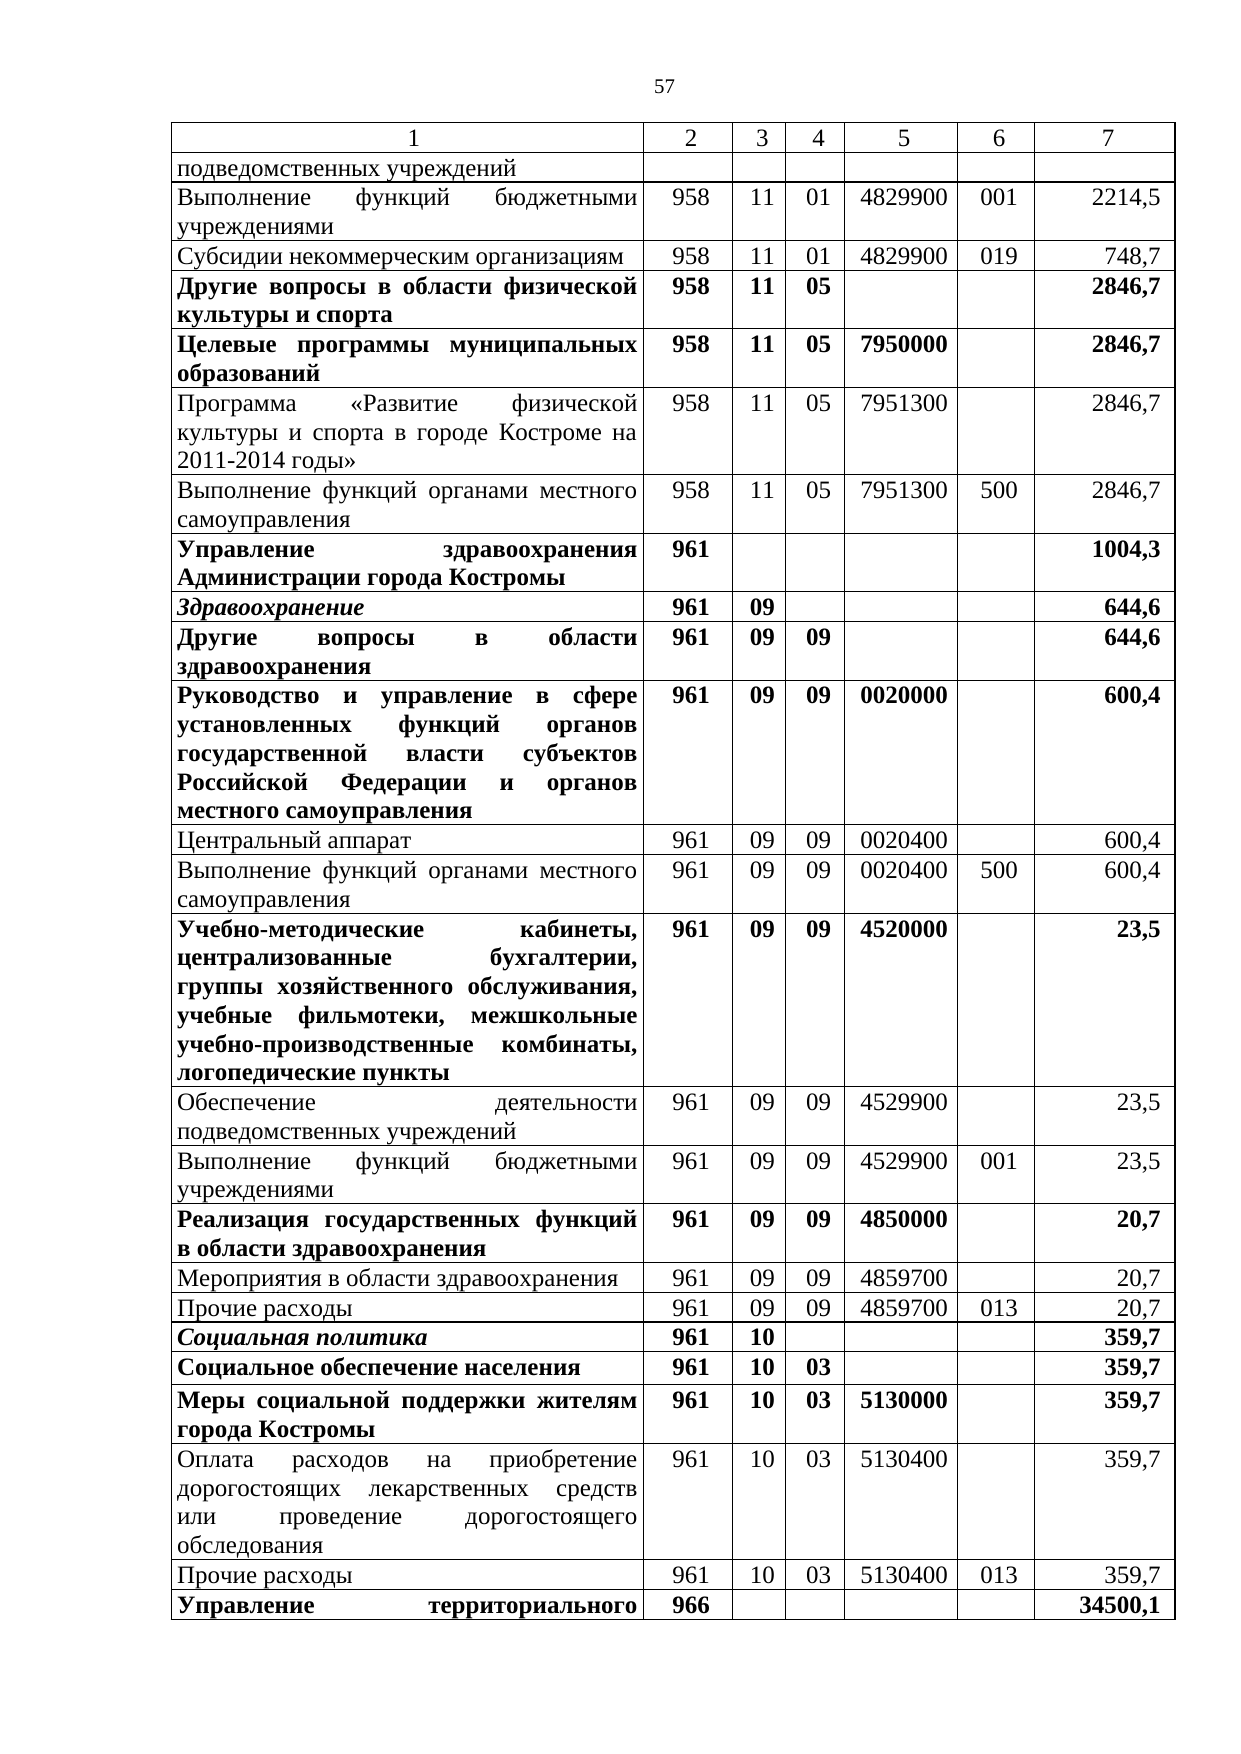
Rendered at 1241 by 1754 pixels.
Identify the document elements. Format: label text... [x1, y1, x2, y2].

table_cell [1176, 824, 1212, 854]
table_cell 961 [644, 1444, 732, 1559]
table_cell 961 [644, 1293, 732, 1321]
table_cell 11 [733, 475, 785, 533]
table_cell 4829900 [845, 183, 957, 240]
table_header [1176, 122, 1212, 152]
table_cell 09 [786, 855, 844, 913]
table_cell Обеспечение деятельности подведомственных учреждений [172, 1087, 643, 1145]
table_cell Социальная политика [172, 1323, 643, 1351]
table_cell 05 [786, 475, 844, 533]
table_cell [1176, 1086, 1212, 1145]
table_cell Программа «Развитие физической культуры и спорта в городе Костроме на 2011-2014 годы» [172, 388, 643, 474]
table_cell 958 [644, 241, 732, 270]
table_cell 23,5 [1035, 1146, 1174, 1203]
table_cell 7951300 [845, 475, 957, 533]
table_cell 10 [733, 1385, 785, 1443]
table_cell [1176, 152, 1212, 181]
table_cell [1176, 621, 1212, 679]
table_cell 748,7 [1035, 241, 1174, 270]
table_cell [1176, 1559, 1212, 1589]
table_cell 10 [733, 1560, 785, 1589]
table_cell [733, 534, 785, 591]
table_header 4 [786, 123, 844, 152]
table_cell 644,6 [1035, 592, 1174, 621]
table_cell [1176, 1351, 1212, 1384]
table_cell 20,7 [1035, 1263, 1174, 1292]
table_cell [958, 1087, 1034, 1145]
table_cell 09 [733, 855, 785, 913]
table_cell [786, 534, 844, 591]
table_cell 600,4 [1035, 855, 1174, 913]
table_cell 03 [786, 1352, 844, 1384]
table_cell 11 [733, 388, 785, 474]
table_cell Прочие расходы [172, 1293, 643, 1321]
table_cell 23,5 [1035, 914, 1174, 1086]
table_header 5 [845, 123, 957, 152]
table_cell 5130000 [845, 1385, 957, 1443]
table_cell 001 [958, 1146, 1034, 1203]
table_cell 958 [644, 329, 732, 387]
table_cell [1176, 533, 1212, 591]
table_cell 09 [733, 1204, 785, 1262]
table_cell 34500,1 [1035, 1590, 1174, 1618]
table_cell [786, 1323, 844, 1351]
table_cell 2846,7 [1035, 475, 1174, 533]
table_cell 09 [733, 1146, 785, 1203]
table_cell 03 [786, 1560, 844, 1589]
table_cell 09 [786, 1087, 844, 1145]
table_cell 958 [644, 388, 732, 474]
table_cell [1176, 1384, 1212, 1443]
table_cell 4859700 [845, 1293, 957, 1321]
table_cell 958 [644, 271, 732, 328]
table_cell 961 [644, 1385, 732, 1443]
table_cell 359,7 [1035, 1352, 1174, 1384]
table_cell [845, 592, 957, 621]
table_cell 961 [644, 592, 732, 621]
table_cell [958, 388, 1034, 474]
table_cell 2846,7 [1035, 388, 1174, 474]
table_cell 09 [786, 1263, 844, 1292]
table_cell [1176, 680, 1212, 824]
table_cell [644, 153, 732, 181]
table_cell 2846,7 [1035, 271, 1174, 328]
table_cell 11 [733, 271, 785, 328]
table_cell Социальное обеспечение населения [172, 1352, 643, 1384]
table_cell 013 [958, 1293, 1034, 1321]
table_cell 09 [733, 914, 785, 1086]
table_cell 23,5 [1035, 1087, 1174, 1145]
table_cell 961 [644, 1263, 732, 1292]
table_cell [958, 1590, 1034, 1618]
table_header 1 [172, 123, 643, 152]
table_cell 11 [733, 183, 785, 240]
table_cell 961 [644, 1352, 732, 1384]
table_cell 09 [786, 1204, 844, 1262]
table_header 7 [1035, 123, 1174, 152]
table_cell 359,7 [1035, 1323, 1174, 1351]
table_cell [1176, 387, 1212, 474]
table_cell 961 [644, 1204, 732, 1262]
table_cell 01 [786, 183, 844, 240]
table_cell Оплата расходов на приобретение дорогостоящих лекарственных средств или проведение дорогостоящего обследования [172, 1444, 643, 1559]
table_cell 961 [644, 1146, 732, 1203]
table_cell [845, 1352, 957, 1384]
table_cell 500 [958, 475, 1034, 533]
table_cell [958, 271, 1034, 328]
table_cell Целевые программы муниципальных образований [172, 329, 643, 387]
table_cell 01 [786, 241, 844, 270]
table_cell [1176, 1262, 1212, 1292]
table_cell 2846,7 [1035, 329, 1174, 387]
table_cell [958, 825, 1034, 854]
table_cell [958, 681, 1034, 824]
table_cell Выполнение функций органами местного самоуправления [172, 475, 643, 533]
table_cell 961 [644, 534, 732, 591]
table_cell 961 [644, 1560, 732, 1589]
table_cell 09 [733, 825, 785, 854]
table_cell [845, 153, 957, 181]
table_cell 961 [644, 914, 732, 1086]
table_cell [958, 1263, 1034, 1292]
table_cell [958, 1323, 1034, 1351]
table_cell [958, 1444, 1034, 1559]
table_cell [1176, 1292, 1212, 1321]
table_cell 4829900 [845, 241, 957, 270]
table_cell [958, 329, 1034, 387]
table_cell Управление здравоохранения Администрации города Костромы [172, 534, 643, 591]
table_cell [1176, 328, 1212, 387]
table_cell 013 [958, 1560, 1034, 1589]
table_cell [958, 914, 1034, 1086]
table_cell 4529900 [845, 1146, 957, 1203]
table_cell 09 [733, 1087, 785, 1145]
table_cell Выполнение функций бюджетными учреждениями [172, 183, 643, 240]
table_cell 10 [733, 1352, 785, 1384]
table_cell 644,6 [1035, 622, 1174, 679]
table_cell 359,7 [1035, 1385, 1174, 1443]
table_cell 4529900 [845, 1087, 957, 1145]
table_cell Реализация государственных функций в области здравоохранения [172, 1204, 643, 1262]
table_header 6 [958, 123, 1034, 152]
table_cell 11 [733, 241, 785, 270]
table_cell 05 [786, 388, 844, 474]
table_cell [958, 1204, 1034, 1262]
table_cell 5130400 [845, 1560, 957, 1589]
table_cell 03 [786, 1444, 844, 1559]
table_cell [1176, 854, 1212, 913]
table_cell подведомственных учреждений [172, 153, 643, 181]
table_cell [1176, 270, 1212, 328]
table_cell 10 [733, 1323, 785, 1351]
table_cell Другие вопросы в области здравоохранения [172, 622, 643, 679]
table_cell [845, 534, 957, 591]
table_cell [786, 153, 844, 181]
table_header 2 [644, 123, 732, 152]
table_header 3 [733, 123, 785, 152]
table_cell [1176, 591, 1212, 621]
table_cell 09 [733, 622, 785, 679]
table_cell [958, 622, 1034, 679]
table_cell [786, 592, 844, 621]
table_cell 958 [644, 475, 732, 533]
table_cell 600,4 [1035, 825, 1174, 854]
table_cell 359,7 [1035, 1444, 1174, 1559]
table_cell 7951300 [845, 388, 957, 474]
table_cell 20,7 [1035, 1293, 1174, 1321]
table_cell [733, 153, 785, 181]
table_cell 09 [733, 592, 785, 621]
table_cell Управление территориального [172, 1590, 643, 1618]
table_cell [1176, 1145, 1212, 1203]
table_cell [1035, 153, 1174, 181]
table_cell Мероприятия в области здравоохранения [172, 1263, 643, 1292]
table_cell 966 [644, 1590, 732, 1618]
table_cell 20,7 [1035, 1204, 1174, 1262]
table_cell 961 [644, 681, 732, 824]
table_cell 0020000 [845, 681, 957, 824]
table_cell 359,7 [1035, 1560, 1174, 1589]
table_cell Меры социальной поддержки жителям города Костромы [172, 1385, 643, 1443]
table_cell Субсидии некоммерческим организациям [172, 241, 643, 270]
table_cell 09 [786, 1293, 844, 1321]
table_cell 2214,5 [1035, 183, 1174, 240]
table_cell 09 [786, 1146, 844, 1203]
table_cell [958, 1385, 1034, 1443]
table_cell 09 [786, 681, 844, 824]
table_cell [1176, 474, 1212, 533]
table_cell [845, 1323, 957, 1351]
table_cell 961 [644, 825, 732, 854]
table_cell 019 [958, 241, 1034, 270]
table_cell 001 [958, 183, 1034, 240]
table_cell 09 [786, 622, 844, 679]
table_cell 10 [733, 1444, 785, 1559]
table_cell 0020400 [845, 855, 957, 913]
table_cell 961 [644, 855, 732, 913]
table_cell [958, 592, 1034, 621]
table_cell [845, 271, 957, 328]
table_cell Другие вопросы в области физической культуры и спорта [172, 271, 643, 328]
table_cell 7950000 [845, 329, 957, 387]
table_cell Выполнение функций органами местного самоуправления [172, 855, 643, 913]
table_cell Центральный аппарат [172, 825, 643, 854]
table_cell Учебно-методические кабинеты, централизованные бухгалтерии, группы хозяйственного обслуживания, учебные фильмотеки, межшкольные учебно-производственные комбинаты, логопедические пункты [172, 914, 643, 1086]
table_cell 5130400 [845, 1444, 957, 1559]
table_cell 961 [644, 1323, 732, 1351]
table_cell Выполнение функций бюджетными учреждениями [172, 1146, 643, 1203]
table_cell 09 [733, 1263, 785, 1292]
table_cell [1176, 240, 1212, 270]
table_cell [958, 153, 1034, 181]
table_cell 11 [733, 329, 785, 387]
table_cell 09 [733, 681, 785, 824]
table_cell 0020400 [845, 825, 957, 854]
table_cell [1176, 1443, 1212, 1559]
table_cell 961 [644, 622, 732, 679]
table_cell 09 [733, 1293, 785, 1321]
table_cell 03 [786, 1385, 844, 1443]
table_cell 4859700 [845, 1263, 957, 1292]
table_cell [958, 534, 1034, 591]
table_cell [1176, 1321, 1212, 1351]
table_cell [1176, 1203, 1212, 1262]
table_cell 4520000 [845, 914, 957, 1086]
table_cell [958, 1352, 1034, 1384]
table_cell 05 [786, 329, 844, 387]
table_cell [845, 1590, 957, 1618]
table_cell 09 [786, 914, 844, 1086]
table_cell 958 [644, 183, 732, 240]
table_cell 4850000 [845, 1204, 957, 1262]
table_cell [733, 1590, 785, 1618]
table_cell 600,4 [1035, 681, 1174, 824]
table_cell [786, 1590, 844, 1618]
table_cell 500 [958, 855, 1034, 913]
table_cell Прочие расходы [172, 1560, 643, 1589]
table_cell 961 [644, 1087, 732, 1145]
table_cell Руководство и управление в сфере установленных функций органов государственной власти субъектов Российской Федерации и органов местного самоуправления [172, 681, 643, 824]
table_cell 09 [786, 825, 844, 854]
table_cell Здравоохранение [172, 592, 643, 621]
table_cell [1176, 913, 1212, 1086]
table_cell [1176, 181, 1212, 240]
table_cell 1004,3 [1035, 534, 1174, 591]
table_cell [845, 622, 957, 679]
table_cell [1176, 1589, 1212, 1618]
table_cell 05 [786, 271, 844, 328]
